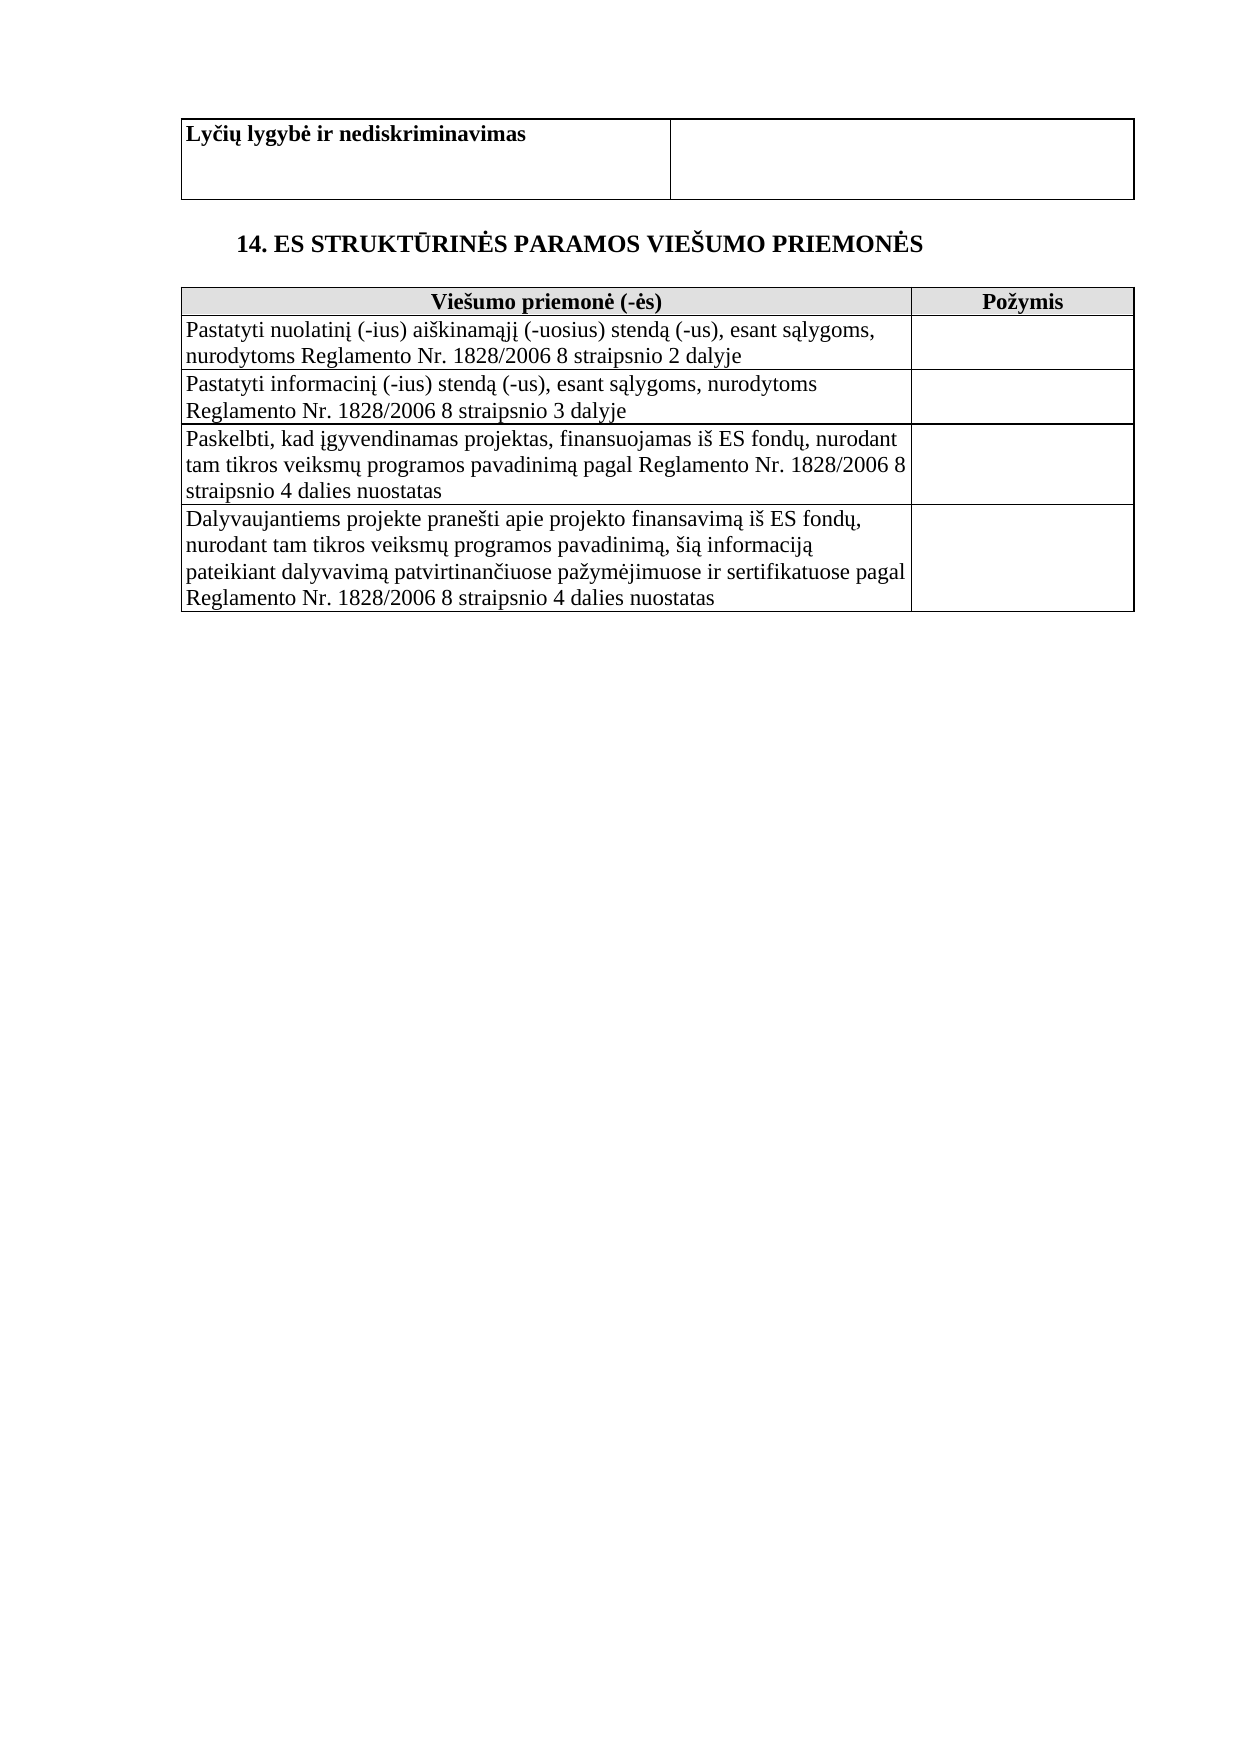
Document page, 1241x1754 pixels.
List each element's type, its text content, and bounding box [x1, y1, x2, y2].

text 14. ES STRUKTŪRINĖS PARAMOS VIEŠUMO PRIEMONĖS [236, 229, 1122, 258]
table_cell [912, 316, 1133, 369]
table_cell [671, 120, 1133, 199]
table_cell [912, 370, 1133, 423]
table_header Viešumo priemonė (-ės) [182, 288, 911, 314]
table_header Požymis [912, 288, 1133, 314]
table_cell [912, 505, 1133, 611]
table_cell [912, 425, 1133, 504]
